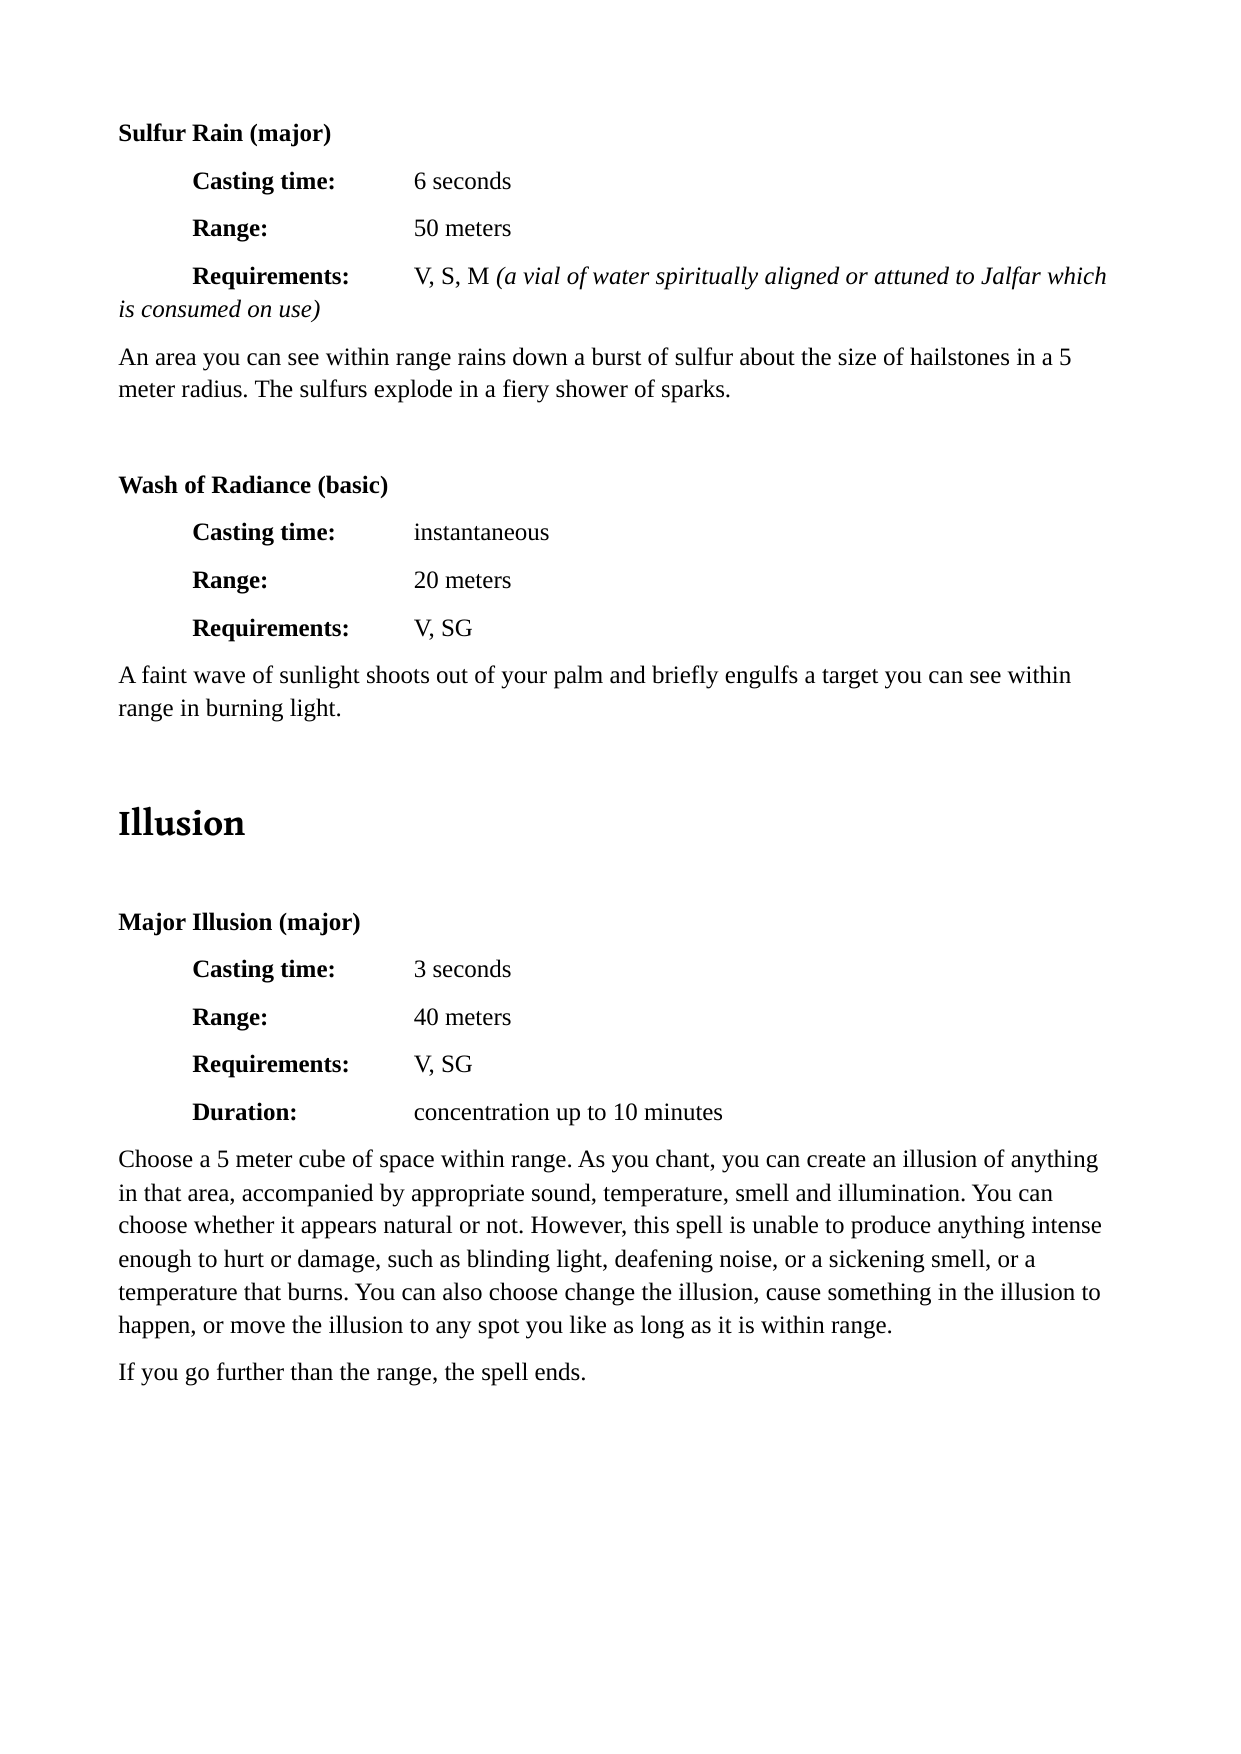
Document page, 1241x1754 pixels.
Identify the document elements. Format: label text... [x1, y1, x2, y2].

text Range: 50 meters [118, 213, 1122, 242]
text Casting time: 6 seconds [118, 166, 1122, 194]
text Requirements: V, SG [118, 613, 1122, 641]
text A faint wave of sunlight shoots out of your palm and briefly engulfs a target you can see within range in burning light. [118, 660, 1122, 722]
subtitle Illusion [118, 803, 1122, 846]
text Casting time: instantaneous [118, 517, 1122, 546]
text Requirements: V, S, M (a vial of water spiritually aligned or attuned to Jalfar which is consumed on use) [118, 261, 1122, 323]
text Requirements: V, SG [118, 1049, 1122, 1078]
text Major Illusion (major) [118, 907, 1122, 935]
text An area you can see within range rains down a burst of sulfur about the size of hailstones in a 5 meter radius. The sulfurs explode in a fiery shower of sparks. [118, 342, 1122, 403]
text Duration: concentration up to 10 minutes [118, 1097, 1122, 1126]
text Casting time: 3 seconds [118, 954, 1122, 983]
text Range: 20 meters [118, 565, 1122, 594]
text Choose a 5 meter cube of space within range. As you chant, you can create an illusion of anything in that area, accompanied by appropriate sound, temperature, smell and illumination. You can choose whether it appears natural or not. However, this spell is unable to produce anything intense enough to hurt or damage, such as blinding light, deafening noise, or a sickening smell, or a temperature that burns. You can also choose change the illusion, cause something in the illusion to happen, or move the illusion to any spot you like as long as it is within range. [118, 1144, 1122, 1338]
text If you go further than the range, the spell ends. [118, 1357, 1122, 1386]
text Wash of Radiance (basic) [118, 470, 1122, 498]
text Sulfur Rain (major) [118, 118, 1122, 147]
text Range: 40 meters [118, 1002, 1122, 1031]
